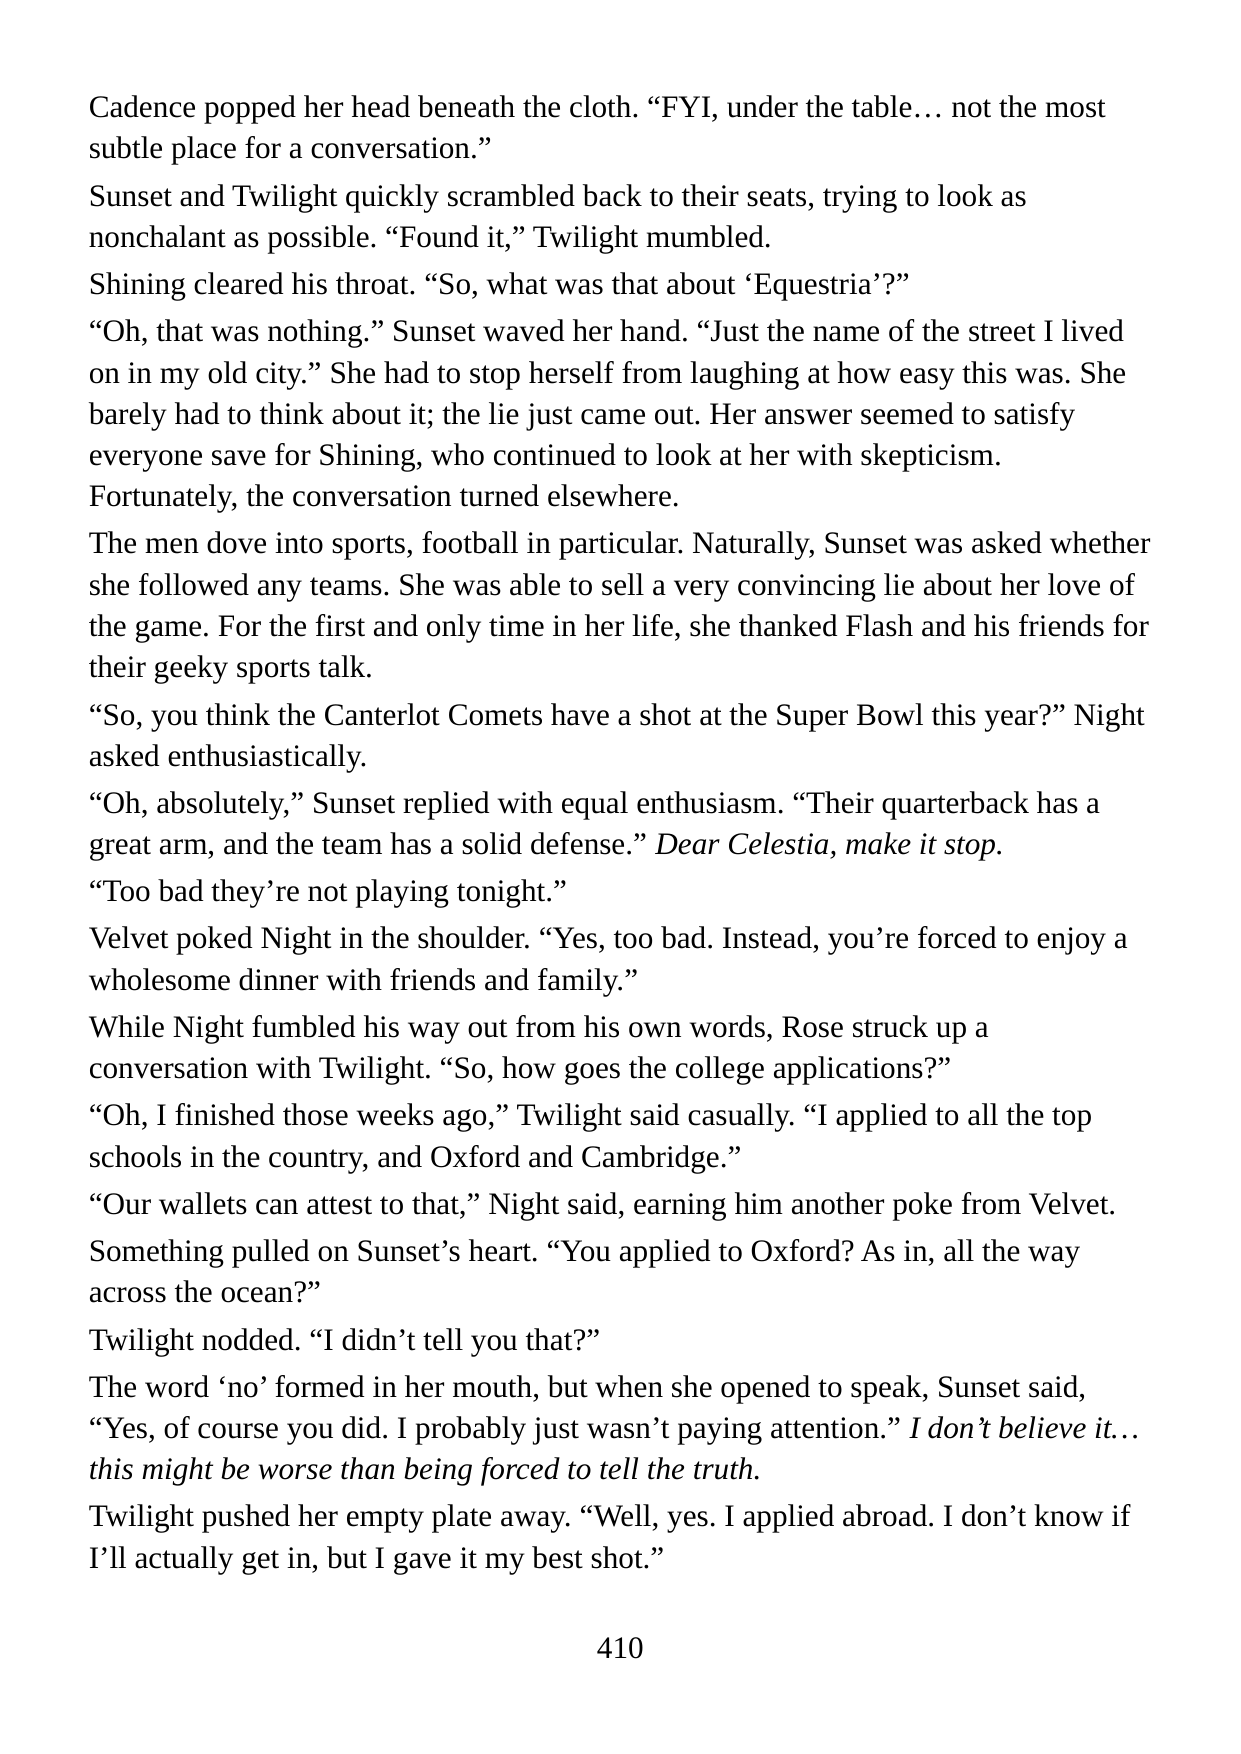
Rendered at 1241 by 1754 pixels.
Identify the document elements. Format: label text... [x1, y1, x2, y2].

text Twilight pushed her empty plate away. “Well, yes. I applied abroad. I don’t know if I’ll actually get in, but I gave it my best shot.” [88, 1498, 1152, 1575]
text “Oh, I finished those weeks ago,” Twilight said casually. “I applied to all the top schools in the country, and Oxford and Cambridge.” [88, 1097, 1152, 1174]
text “Too bad they’re not playing tonight.” [88, 873, 1152, 908]
text The men dove into sports, football in particular. Naturally, Sunset was asked whether she followed any teams. She was able to sell a very convincing lie about her love of the game. For the first and only time in her life, she thanked Flash and his friends for their geeky sports talk. [88, 525, 1152, 684]
text The word ‘no’ formed in her mouth, but when she opened to speak, Sunset said, “Yes, of course you did. I probably just wasn’t paying attention.” I don’t believe it… this might be worse than being forced to tell the truth. [88, 1368, 1152, 1486]
text Sunset and Twilight quickly scrambled back to their seats, trying to look as nonchalant as possible. “Found it,” Twilight mumbled. [88, 177, 1152, 254]
text “Oh, that was nothing.” Sunset waved her hand. “Just the name of the street I lived on in my old city.” She had to stop herself from laughing at how easy this was. She barely had to think about it; the lie just came out. Her answer seemed to satisfy everyone save for Shining, who continued to look at her with skepticism. Fortunately, the conversation turned elsewhere. [88, 313, 1152, 513]
text While Night fumbled his way out from his own words, Rose struck up a conversation with Twilight. “So, how goes the college applications?” [88, 1008, 1152, 1085]
text “Oh, absolutely,” Sunset replied with equal enthusiasm. “Their quarterback has a great arm, and the team has a solid defense.” Dear Celestia, make it stop. [88, 784, 1152, 861]
text Something pulled on Sunset’s heart. “You applied to Oxford? As in, all the way across the ocean?” [88, 1232, 1152, 1309]
text “So, you think the Canterlot Comets have a shot at the Super Bowl this year?” Night asked enthusiastically. [88, 696, 1152, 773]
text “Our wallets can attest to that,” Night said, earning him another poke from Velvet. [88, 1185, 1152, 1221]
text Cadence popped her head beneath the cloth. “FYI, under the table… not the most subtle place for a conversation.” [88, 88, 1152, 166]
text Shining cleared his throat. “So, what was that about ‘Equestria’?” [88, 265, 1152, 301]
text Twilight nodded. “I didn’t tell you that?” [88, 1321, 1152, 1357]
text Velvet poked Night in the shoulder. “Yes, too bad. Instead, you’re forced to enjoy a wholesome dinner with friends and family.” [88, 920, 1152, 997]
